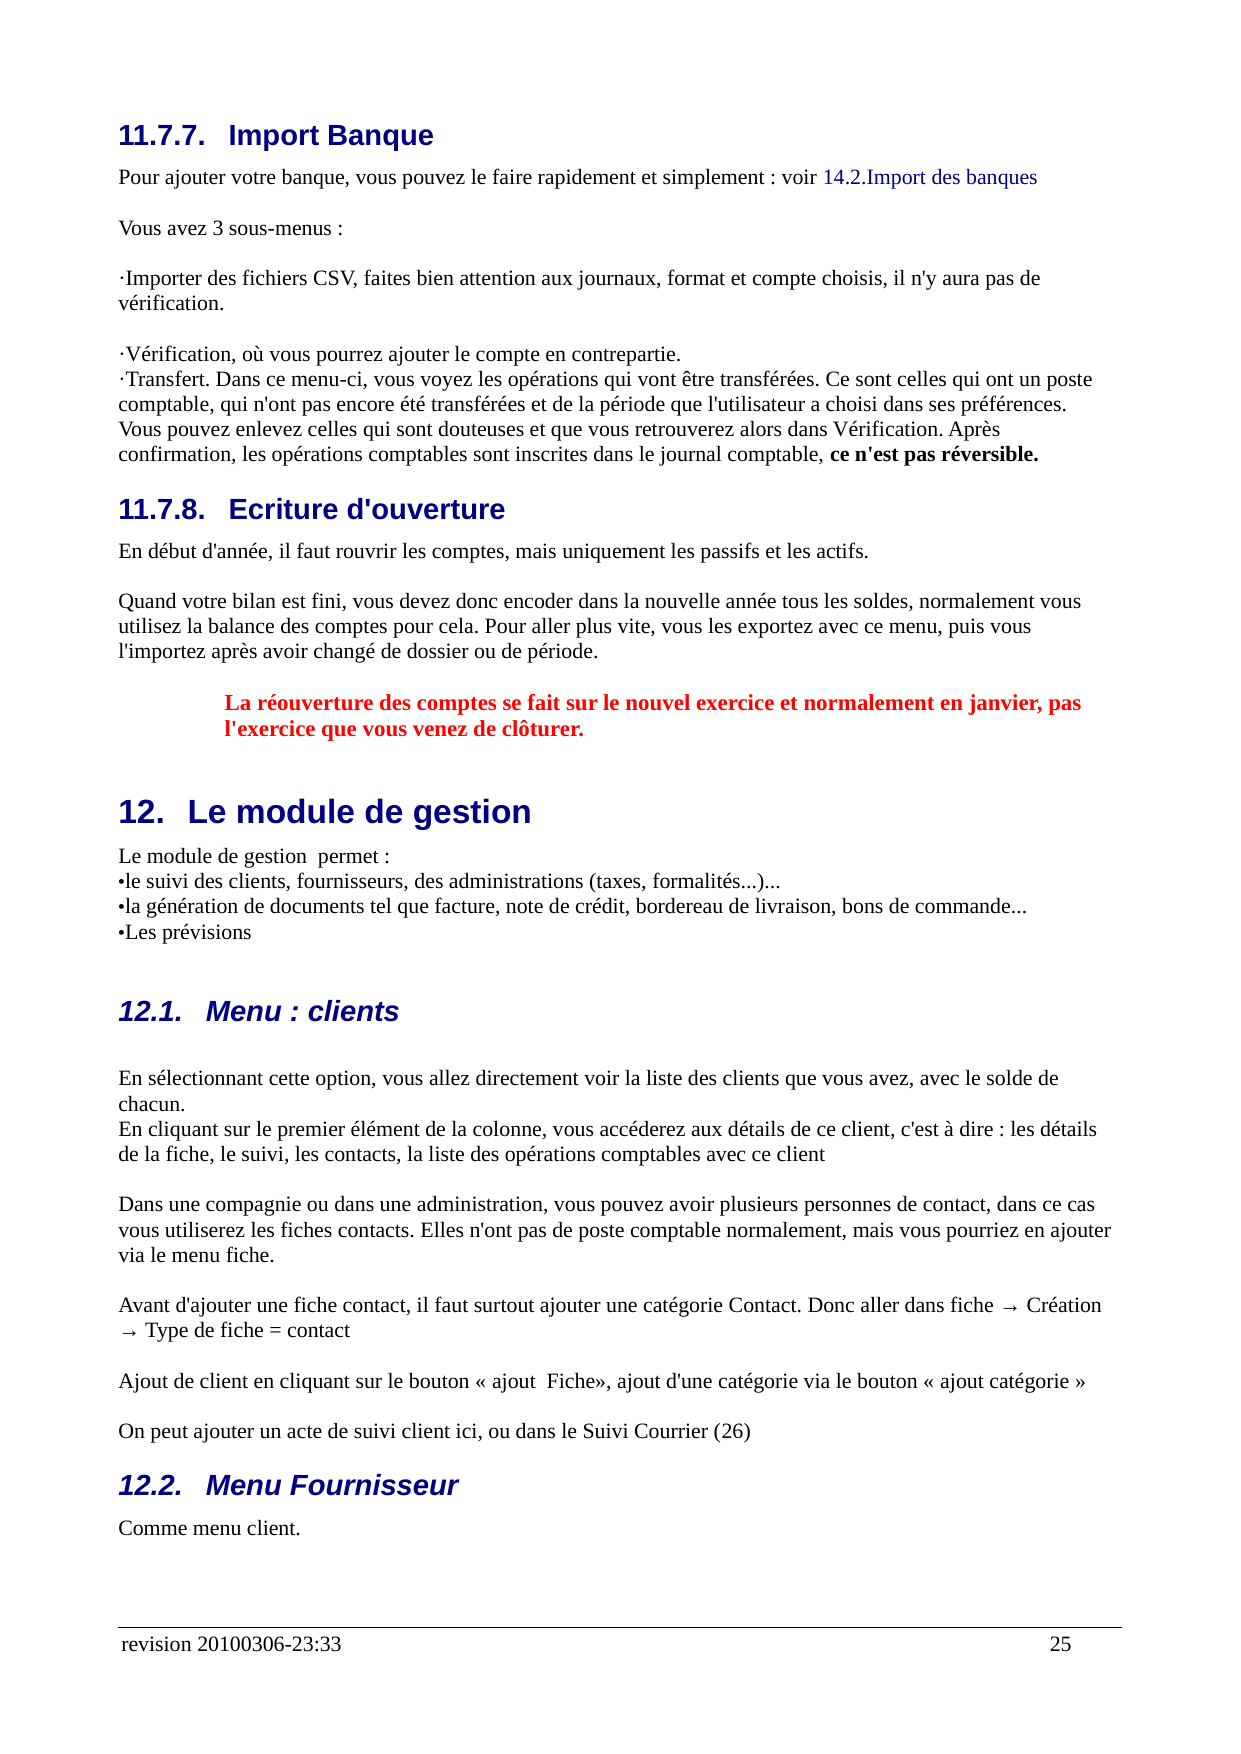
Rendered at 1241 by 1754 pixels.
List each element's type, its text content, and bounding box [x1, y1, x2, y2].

text ·Importer des fichiers CSV, faites bien attention aux journaux, format et compte choisis, il n'y aura pas de vérification. [118, 265, 1122, 315]
text On peut ajouter un acte de suivi client ici, ou dans le Suivi Courrier (1) [118, 1418, 1122, 1443]
text La réouverture des comptes se fait sur le nouvel exercice et normalement en janvier, pas l'exercice que vous venez de clôturer. [224, 689, 1122, 742]
text Ajout de client en cliquant sur le bouton « ajout Fiche», ajout d'une catégorie via le bouton « ajout catégorie » [118, 1368, 1122, 1393]
text Vous avez 3 sous-menus : [118, 214, 1122, 240]
text Avant d'ajouter une fiche contact, il faut surtout ajouter une catégorie Contact. Donc aller dans fiche → Création → Type de fiche = contact [118, 1292, 1122, 1343]
text Comme menu client. [118, 1514, 1122, 1540]
subtitle Menu : clients [118, 994, 1122, 1028]
subtitle Menu Fournisseur [118, 1468, 1122, 1502]
text Dans une compagnie ou dans une administration, vous pouvez avoir plusieurs personnes de contact, dans ce cas vous utiliserez les fiches contacts. Elles n'ont pas de poste comptable normalement, mais vous pourriez en ajouter via le menu fiche. [118, 1191, 1122, 1267]
subtitle Ecriture d'ouverture [118, 492, 1122, 525]
text ·Transfert. Dans ce menu-ci, vous voyez les opérations qui vont être transférées. Ce sont celles qui ont un poste comptable, qui n'ont pas encore été transférées et de la période que l'utilisateur a choisi dans ses préférences. [118, 366, 1122, 416]
text En début d'année, il faut rouvrir les comptes, mais uniquement les passifs et les actifs. [118, 538, 1122, 563]
text Le module de gestion permet : [118, 843, 1122, 868]
subtitle Import Banque [118, 118, 1122, 152]
subtitle Le module de gestion [118, 792, 1122, 831]
list le suivi des clients, fournisseurs, des administrations (taxes, formalités...)... [118, 868, 1122, 893]
text En cliquant sur le premier élément de la colonne, vous accéderez aux détails de ce client, c'est à dire : les détails de la fiche, le suivi, les contacts, la liste des opérations comptables avec ce client [118, 1116, 1122, 1166]
text Pour ajouter votre banque, vous pouvez le faire rapidement et simplement : voir 14.2.Import des banques [118, 164, 1122, 189]
list la génération de documents tel que facture, note de crédit, bordereau de livraison, bons de commande... [118, 893, 1122, 919]
text ·Vérification, où vous pourrez ajouter le compte en contrepartie. [118, 341, 1122, 366]
text En sélectionnant cette option, vous allez directement voir la liste des clients que vous avez, avec le solde de chacun. [118, 1065, 1122, 1116]
list Les prévisions [118, 919, 1122, 944]
text Vous pouvez enlevez celles qui sont douteuses et que vous retrouverez alors dans Vérification. Après confirmation, les opérations comptables sont inscrites dans le journal comptable, ce n'est pas réversible. [118, 416, 1122, 467]
text Quand votre bilan est fini, vous devez donc encoder dans la nouvelle année tous les soldes, normalement vous utilisez la balance des comptes pour cela. Pour aller plus vite, vous les exportez avec ce menu, puis vous l'importez après avoir changé de dossier ou de période. [118, 588, 1122, 664]
